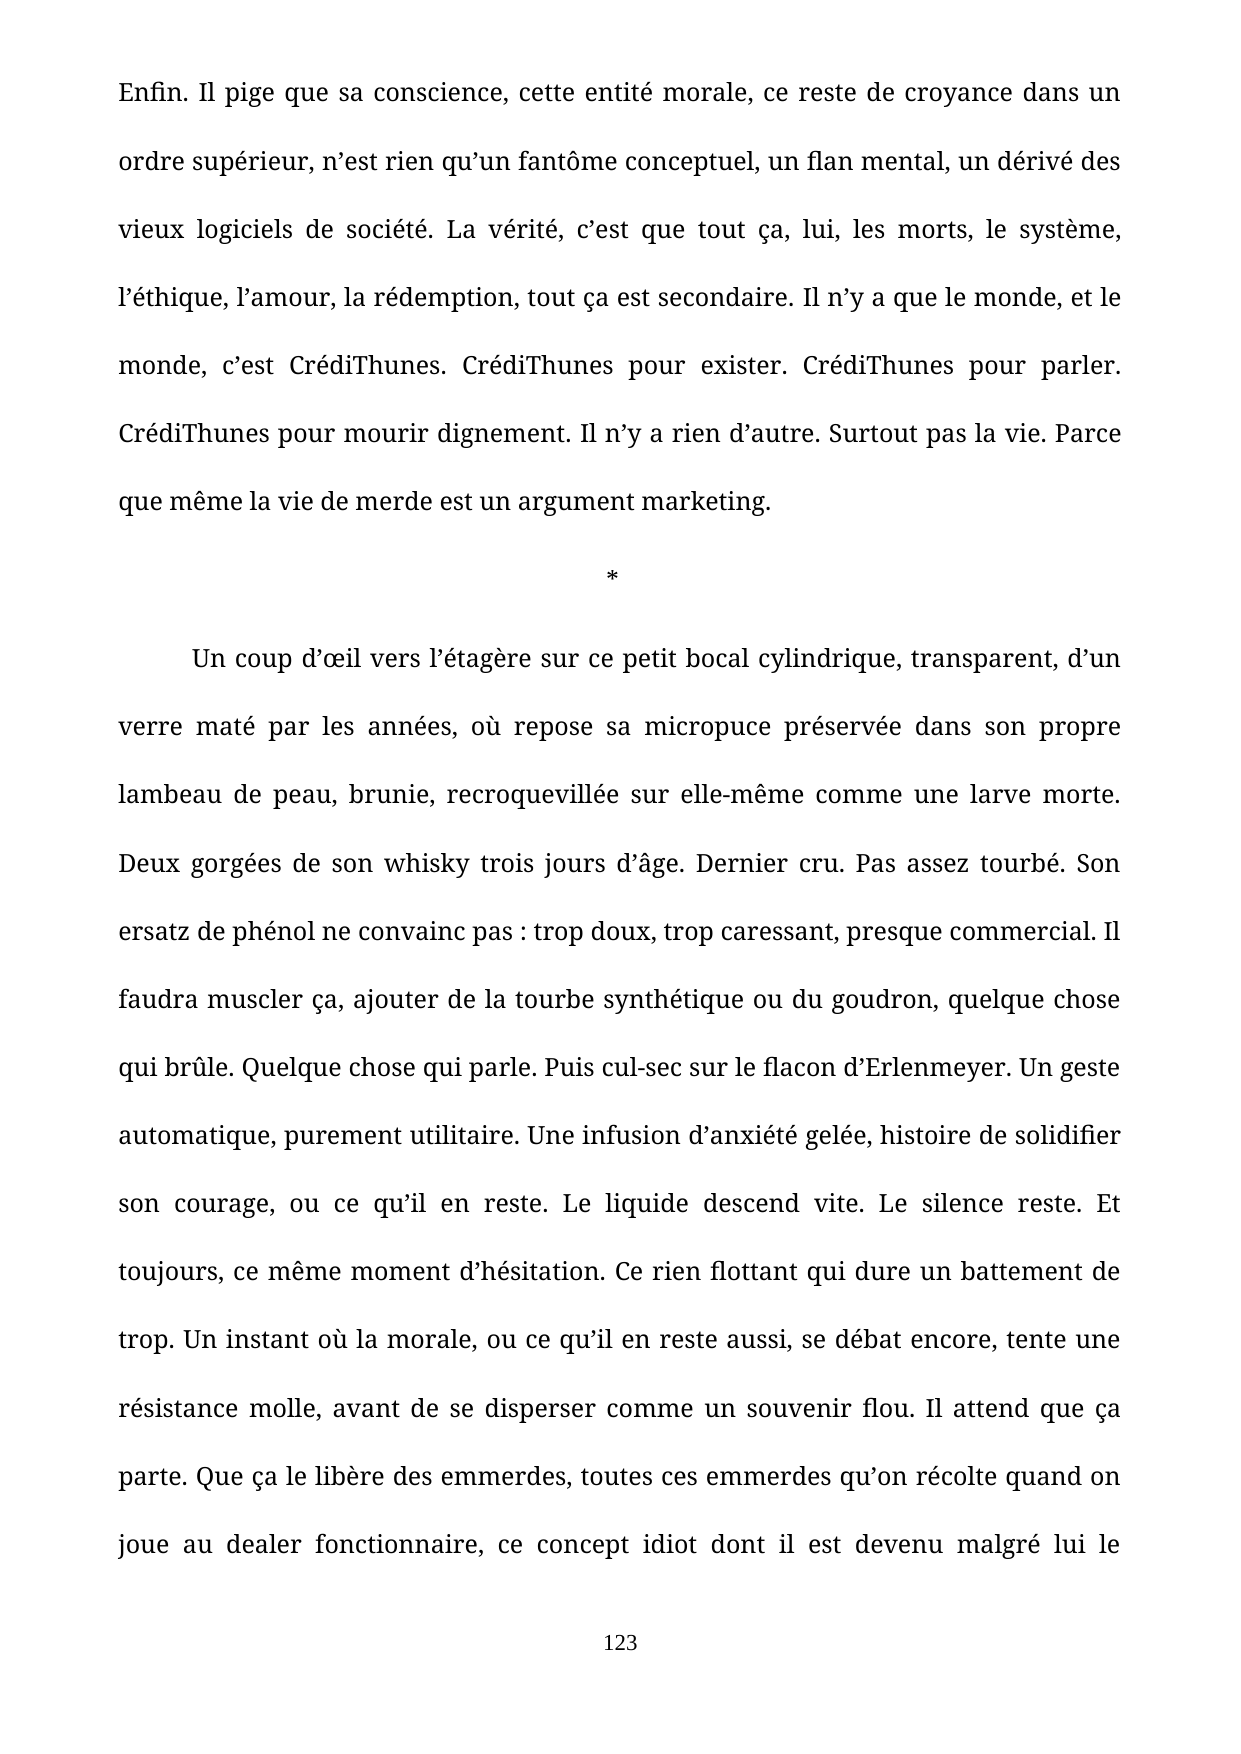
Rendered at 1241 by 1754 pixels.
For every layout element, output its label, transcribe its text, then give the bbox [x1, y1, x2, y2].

text * [118, 562, 1106, 596]
text Enfin. Il pige que sa conscience, cette entité morale, ce reste de croyance dans un ordre supérieur, n’est rien qu’un fantôme conceptuel, un flan mental, un dérivé des vieux logiciels de société. La vérité, c’est que tout ça, lui, les morts, le système, l’éthique, l’amour, la rédemption, tout ça est secondaire. Il n’y a que le monde, et le monde, c’est CrédiThunes. CrédiThunes pour exister. CrédiThunes pour parler. CrédiThunes pour mourir dignement. Il n’y a rien d’autre. Surtout pas la vie. Parce que même la vie de merde est un argument marketing. [118, 75, 1122, 518]
text Un coup d’œil vers l’étagère sur ce petit bocal cylindrique, transparent, d’un verre maté par les années, où repose sa micropuce préservée dans son propre lambeau de peau, brunie, recroquevillée sur elle-même comme une larve morte. Deux gorgées de son whisky trois jours d’âge. Dernier cru. Pas assez tourbé. Son ersatz de phénol ne convainc pas : trop doux, trop caressant, presque commercial. Il faudra muscler ça, ajouter de la tourbe synthétique ou du goudron, quelque chose qui brûle. Quelque chose qui parle. Puis cul-sec sur le flacon d’Erlenmeyer. Un geste automatique, purement utilitaire. Une infusion d’anxiété gelée, histoire de solidifier son courage, ou ce qu’il en reste. Le liquide descend vite. Le silence reste. Et toujours, ce même moment d’hésitation. Ce rien flottant qui dure un battement de trop. Un instant où la morale, ou ce qu’il en reste aussi, se débat encore, tente une résistance molle, avant de se disperser comme un souvenir flou. Il attend que ça parte. Que ça le libère des emmerdes, toutes ces emmerdes qu’on récolte quand on joue au dealer fonctionnaire, ce concept idiot dont il est devenu malgré lui le [118, 641, 1122, 1561]
